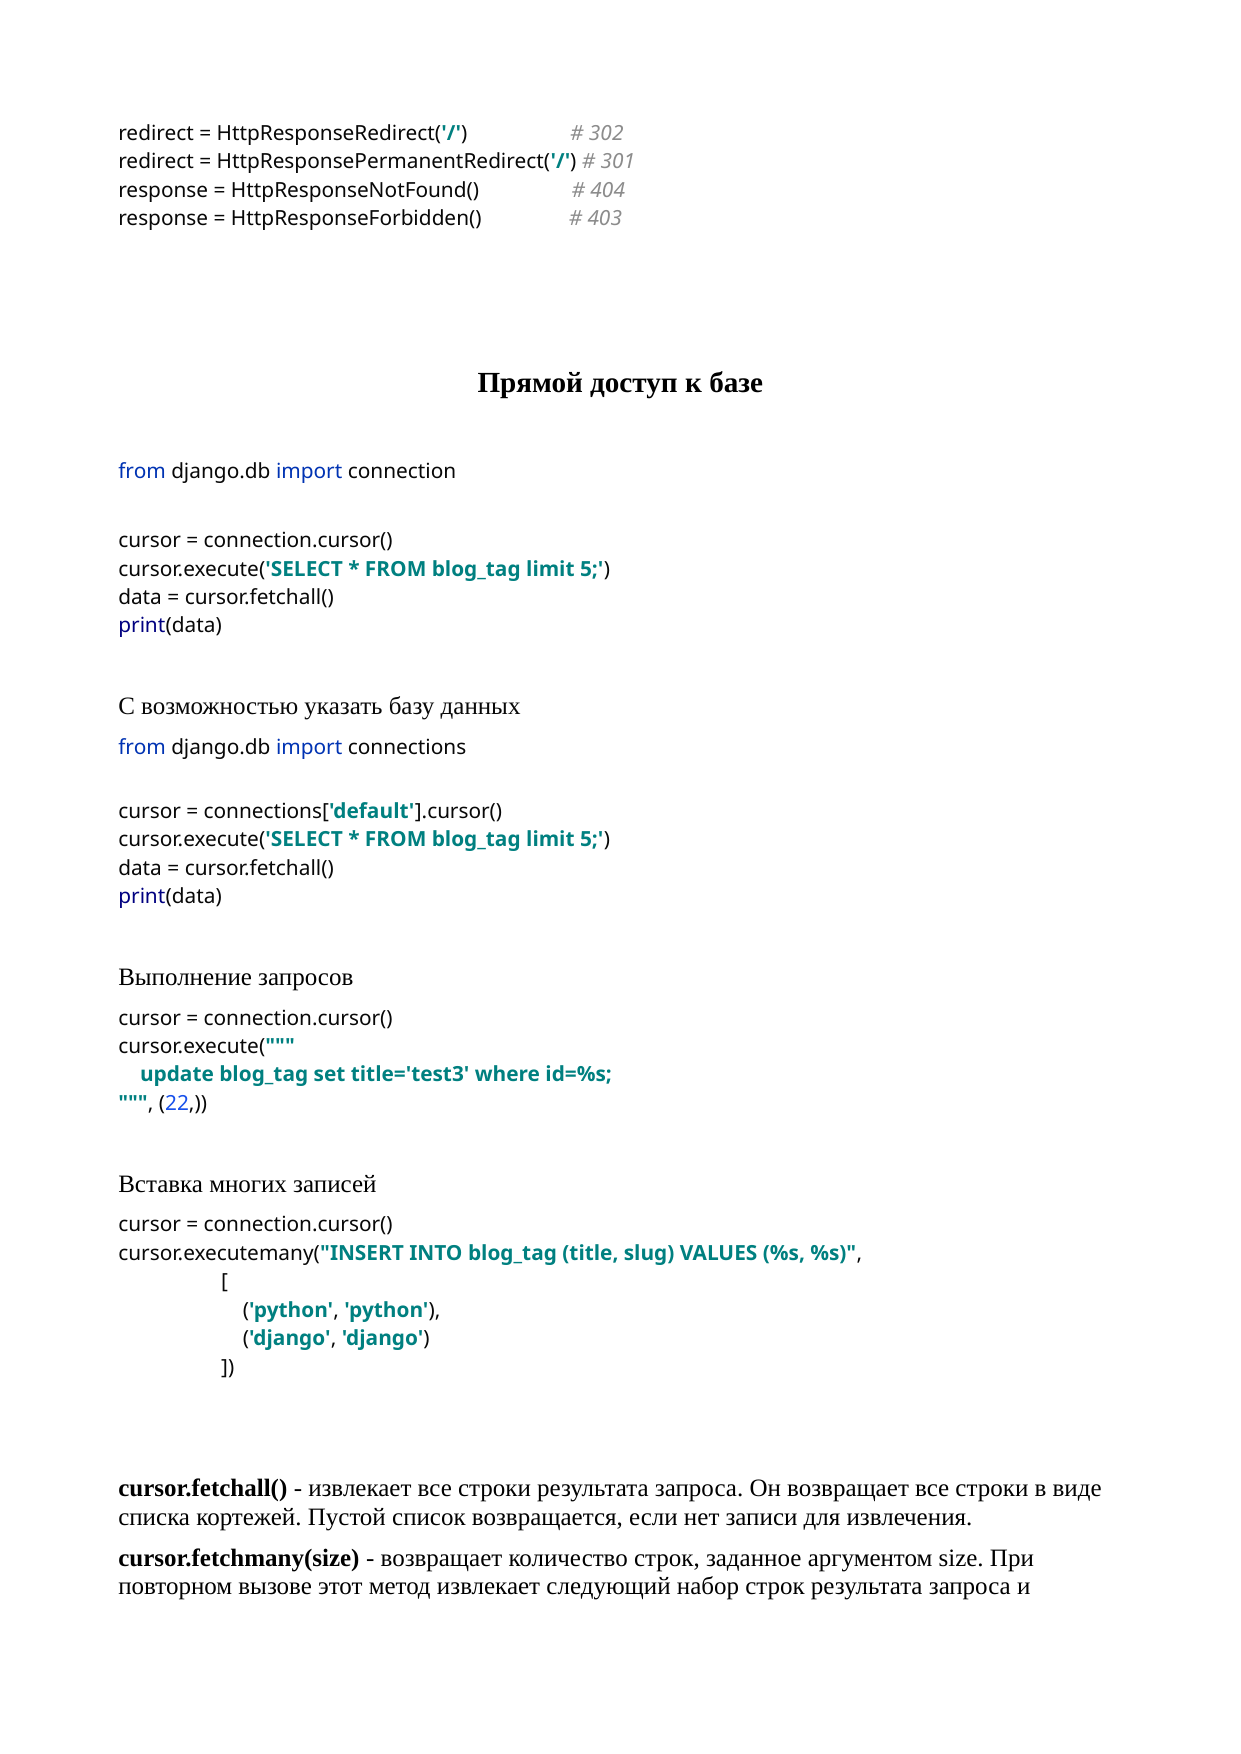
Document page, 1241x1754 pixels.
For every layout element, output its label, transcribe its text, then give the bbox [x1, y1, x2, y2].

text cursor = connection.cursor() cursor.execute('SELECT * FROM blog_tag limit 5;') data = cursor.fetchall() print(data) [118, 525, 1122, 639]
text С возможностью указать базу данных [118, 691, 1122, 720]
text Выполнение запросов [118, 962, 1122, 991]
text cursor = connections['default'].cursor() cursor.execute('SELECT * FROM blog_tag limit 5;') data = cursor.fetchall() print(data) [118, 796, 1122, 910]
text cursor = connection.cursor() cursor.execute(""" update blog_tag set title='test3' where id=%s; """, (22,)) [118, 1003, 1122, 1116]
text cursor.fetchmany(size) - возвращает количество строк, заданное аргументом size. При повторном вызове этот метод извлекает следующий набор строк результата запроса и [118, 1543, 1122, 1600]
text from django.db import connection [118, 456, 1122, 484]
text redirect = HttpResponseRedirect('/') # 302 redirect = HttpResponsePermanentRedirect('/') # 301 response = HttpResponseNotFound() # 404 response = HttpResponseForbidden() # 403 [118, 118, 1122, 232]
text cursor = connection.cursor() cursor.executemany("INSERT INTO blog_tag (title, slug) VALUES (%s, %s)", [ ('python', 'python'), ('django', 'django') ]) [118, 1209, 1122, 1380]
text from django.db import connections [118, 732, 1122, 760]
text Вставка многих записей [118, 1169, 1122, 1198]
text cursor.fetchall() - извлекает все строки результата запроса. Он возвращает все строки в виде списка кортежей. Пустой список возвращается, если нет записи для извлечения. [118, 1473, 1122, 1531]
text Прямой доступ к базе [118, 365, 1122, 399]
